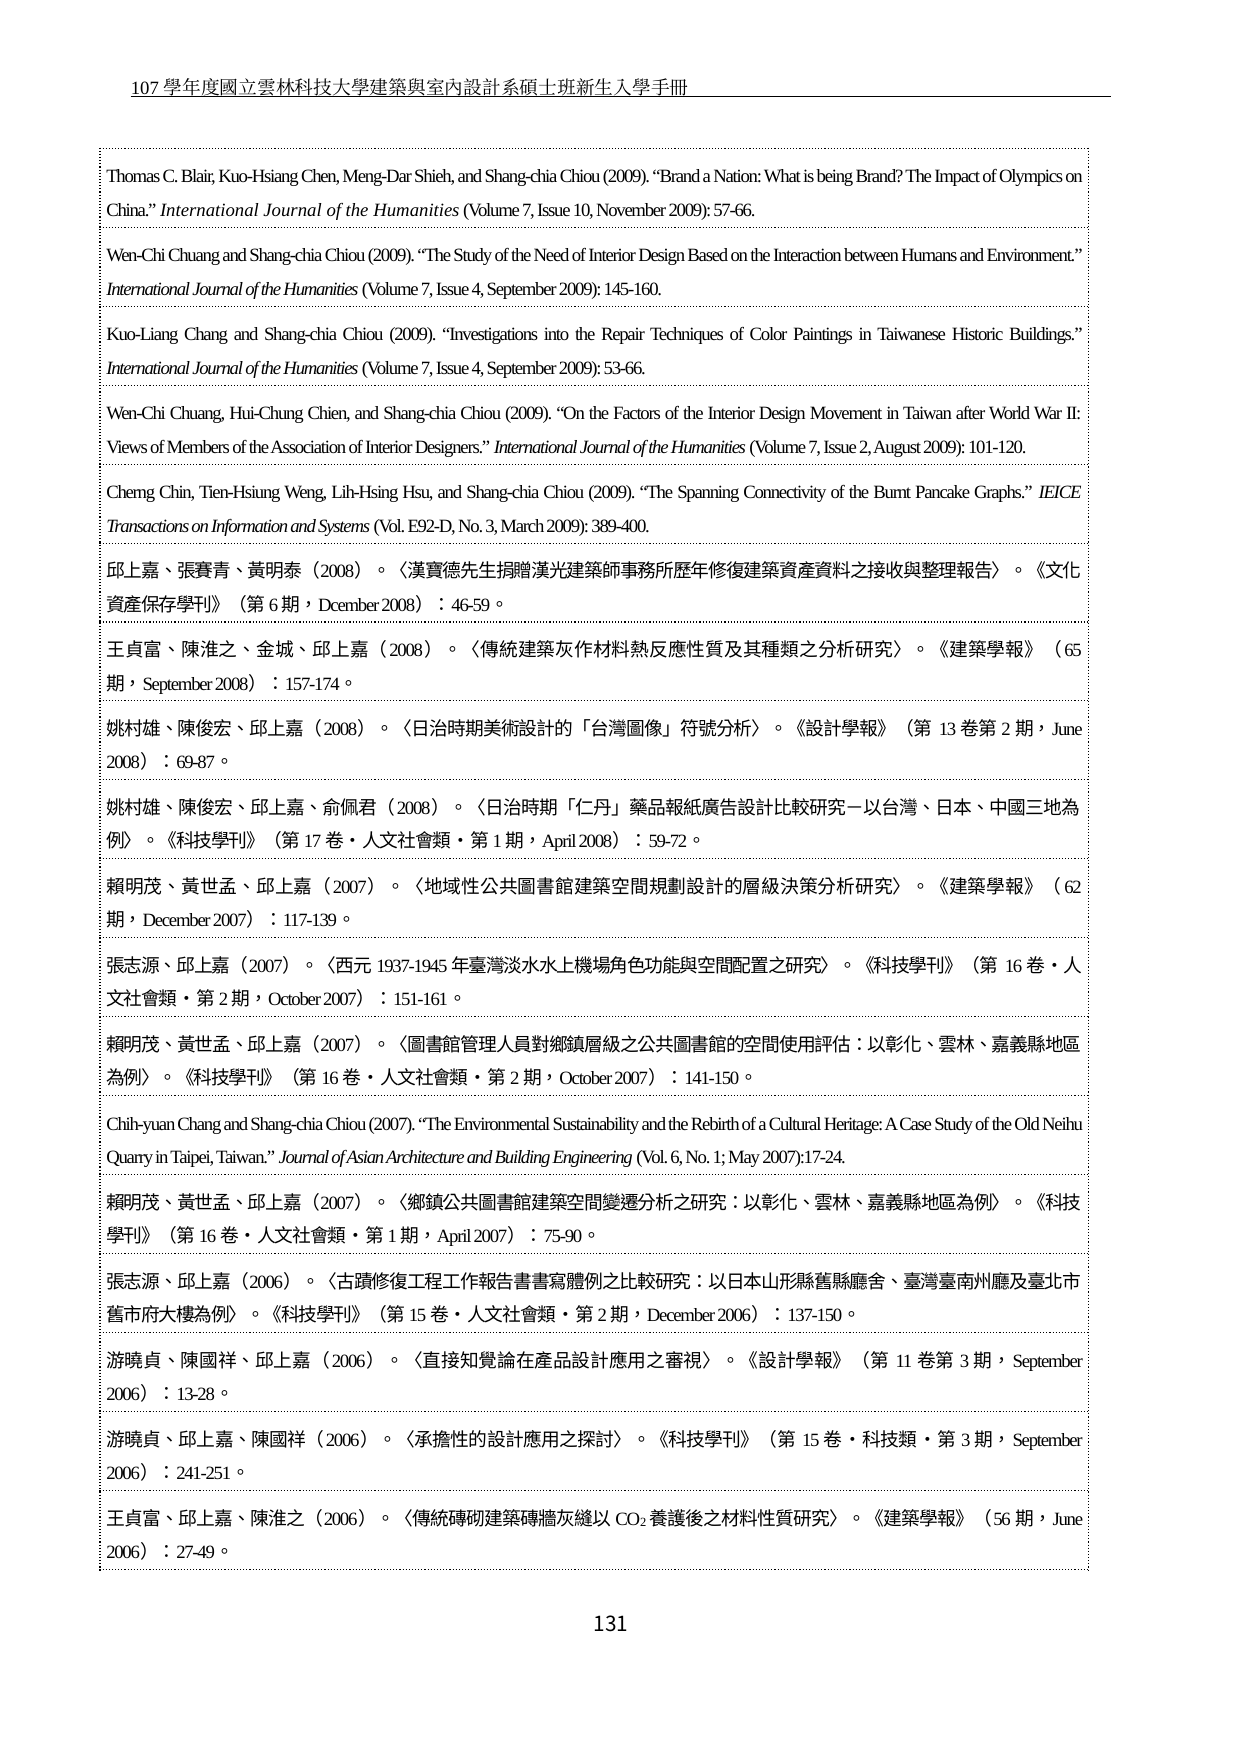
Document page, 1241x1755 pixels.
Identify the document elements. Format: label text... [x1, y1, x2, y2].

table_cell 王貞富、邱上嘉、陳淮之（2006）。〈傳統磚砌建築磚牆灰縫以CO2養護後之材料性質研究〉。《建築學報》（56期，June 2006）：27-49。 [100, 1490, 1089, 1569]
table_cell Thomas C. Blair, Kuo-Hsiang Chen, Meng-Dar Shieh, and Shang-chia Chiou (2009). “Brand a Nation: What is being Brand? The Impact of Olympics on China.” International Journal of the Humanities (Volume 7, Issue 10, November 2009): 57-66. [100, 148, 1089, 227]
table_cell 賴明茂、黃世孟、邱上嘉（2007）。〈地域性公共圖書館建築空間規劃設計的層級決策分析研究〉。《建築學報》（62期，December 2007）：117-139。 [100, 858, 1089, 937]
table_cell Wen-Chi Chuang and Shang-chia Chiou (2009). “The Study of the Need of Interior Design Based on the Interaction between Humans and Environment.” International Journal of the Humanities (Volume 7, Issue 4, September 2009): 145-160. [100, 227, 1089, 306]
table_cell Kuo-Liang Chang and Shang-chia Chiou (2009). “Investigations into the Repair Techniques of Color Paintings in Taiwanese Historic Buildings.” International Journal of the Humanities (Volume 7, Issue 4, September 2009): 53-66. [100, 306, 1089, 384]
table_cell 姚村雄、陳俊宏、邱上嘉、俞佩君（2008）。〈日治時期「仁丹」藥品報紙廣告設計比較研究－以台灣、日本、中國三地為例〉。《科技學刊》（第17卷‧人文社會類‧第1期，April 2008）：59-72。 [100, 779, 1089, 858]
table_cell 賴明茂、黃世孟、邱上嘉（2007）。〈圖書館管理人員對鄉鎮層級之公共圖書館的空間使用評估：以彰化、雲林、嘉義縣地區為例〉。《科技學刊》（第16卷‧人文社會類‧第2期，October 2007）：141-150。 [100, 1016, 1089, 1095]
table_cell 姚村雄、陳俊宏、邱上嘉（2008）。〈日治時期美術設計的「台灣圖像」符號分析〉。《設計學報》（第13卷第2期，June 2008）：69-87。 [100, 700, 1089, 779]
table_cell 邱上嘉、張賽青、黃明泰（2008）。〈漢寶德先生捐贈漢光建築師事務所歷年修復建築資產資料之接收與整理報告〉。《文化資產保存學刊》（第6期，Dcember 2008）：46-59。 [100, 543, 1089, 621]
table_cell 張志源、邱上嘉（2006）。〈古蹟修復工程工作報告書書寫體例之比較研究：以日本山形縣舊縣廳舍、臺灣臺南州廳及臺北市舊市府大樓為例〉。《科技學刊》（第15卷‧人文社會類‧第2期，December 2006）：137-150。 [100, 1253, 1089, 1332]
table_cell 游曉貞、陳國祥、邱上嘉（2006）。〈直接知覺論在產品設計應用之審視〉。《設計學報》（第11卷第3期，September 2006）：13-28。 [100, 1332, 1089, 1411]
table_cell 賴明茂、黃世孟、邱上嘉（2007）。〈鄉鎮公共圖書館建築空間變遷分析之研究：以彰化、雲林、嘉義縣地區為例〉。《科技學刊》（第16卷‧人文社會類‧第1期，April 2007）：75-90。 [100, 1174, 1089, 1253]
table_cell Chih-yuan Chang and Shang-chia Chiou (2007). “The Environmental Sustainability and the Rebirth of a Cultural Heritage: A Case Study of the Old Neihu Quarry in Taipei, Taiwan.” Journal of Asian Architecture and Building Engineering (Vol. 6, No. 1; May 2007):17-24. [100, 1095, 1089, 1174]
table_cell 王貞富、陳淮之、金城、邱上嘉（2008）。〈傳統建築灰作材料熱反應性質及其種類之分析研究〉。《建築學報》（65期，September 2008）：157-174。 [100, 621, 1089, 700]
table_cell 游曉貞、邱上嘉、陳國祥（2006）。〈承擔性的設計應用之探討〉。《科技學刊》（第15卷‧科技類‧第3期，September 2006）：241-251。 [100, 1411, 1089, 1490]
table_cell Wen-Chi Chuang, Hui-Chung Chien, and Shang-chia Chiou (2009). “On the Factors of the Interior Design Movement in Taiwan after World War II: Views of Members of the Association of Interior Designers.” International Journal of the Humanities (Volume 7, Issue 2, August 2009): 101-120. [100, 385, 1089, 463]
table_cell 張志源、邱上嘉（2007）。〈西元1937-1945年臺灣淡水水上機場角色功能與空間配置之研究〉。《科技學刊》（第16卷‧人文社會類‧第2期，October 2007）：151-161。 [100, 937, 1089, 1016]
table_cell Cherng Chin, Tien-Hsiung Weng, Lih-Hsing Hsu, and Shang-chia Chiou (2009). “The Spanning Connectivity of the Burnt Pancake Graphs.” IEICE Transactions on Information and Systems (Vol. E92-D, No. 3, March 2009): 389-400. [100, 464, 1089, 542]
